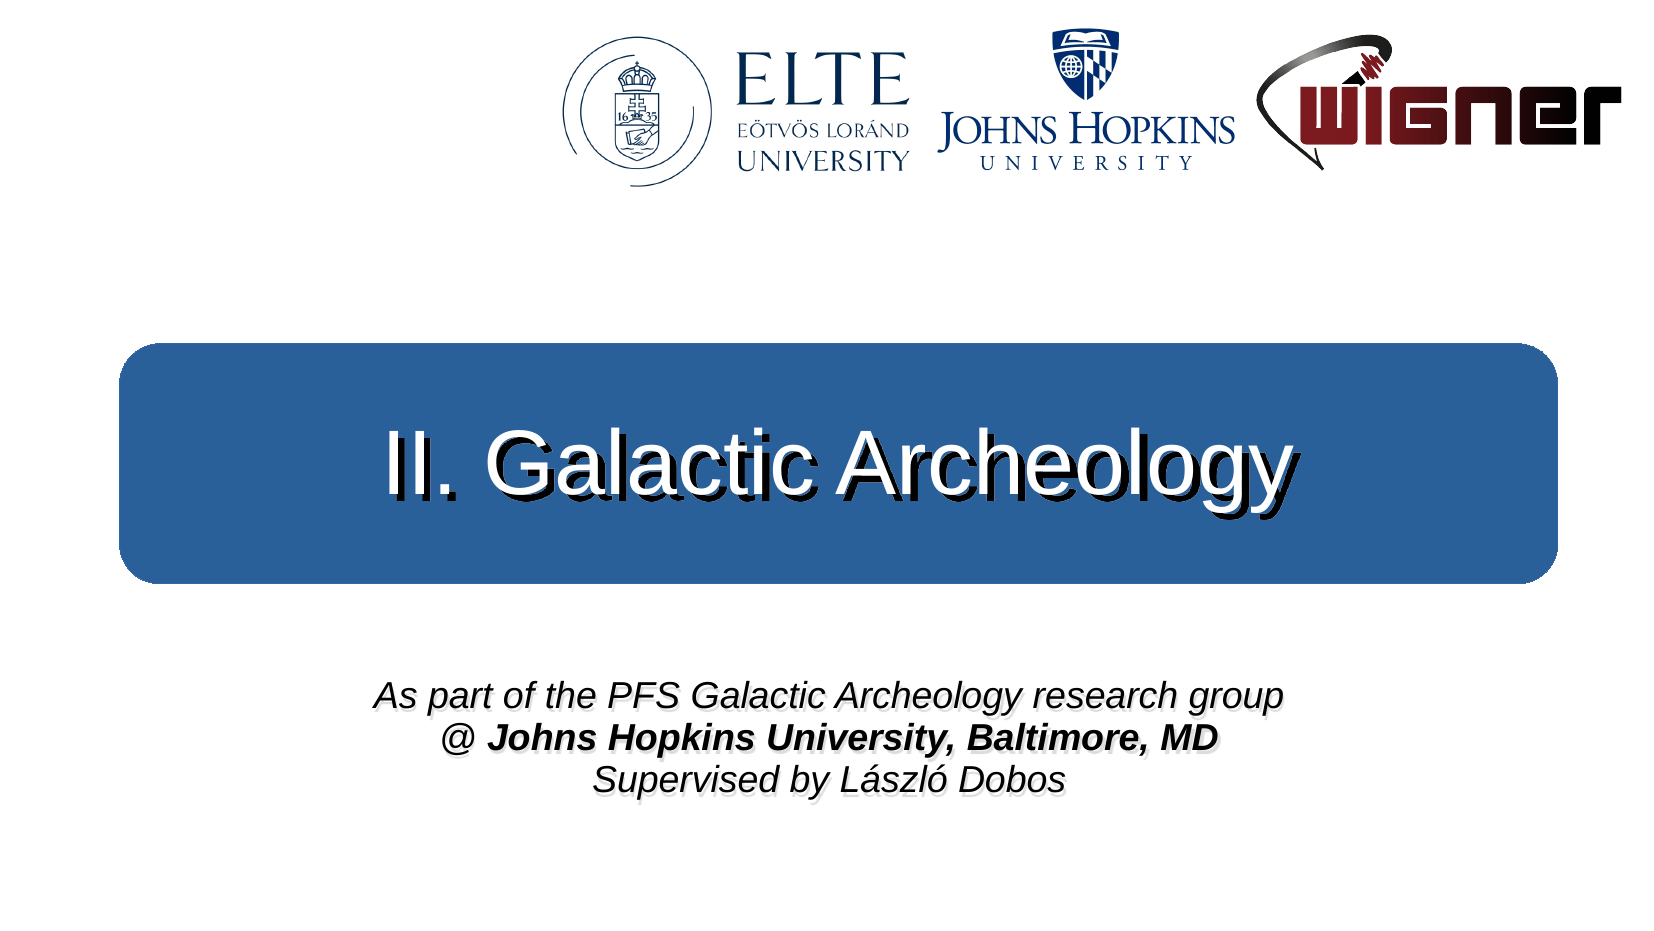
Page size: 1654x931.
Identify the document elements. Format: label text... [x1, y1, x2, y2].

text_box As part of the PFS Galactic Archeology research group @ Johns Hopkins University, Baltimore, MD Supervised by László Dobos [84, 450, 1574, 905]
title II. Galactic Archeology [133, 379, 1544, 450]
picture [1247, 27, 1633, 177]
picture [930, 13, 1241, 189]
text_box [119, 343, 1558, 450]
picture [562, 36, 910, 187]
